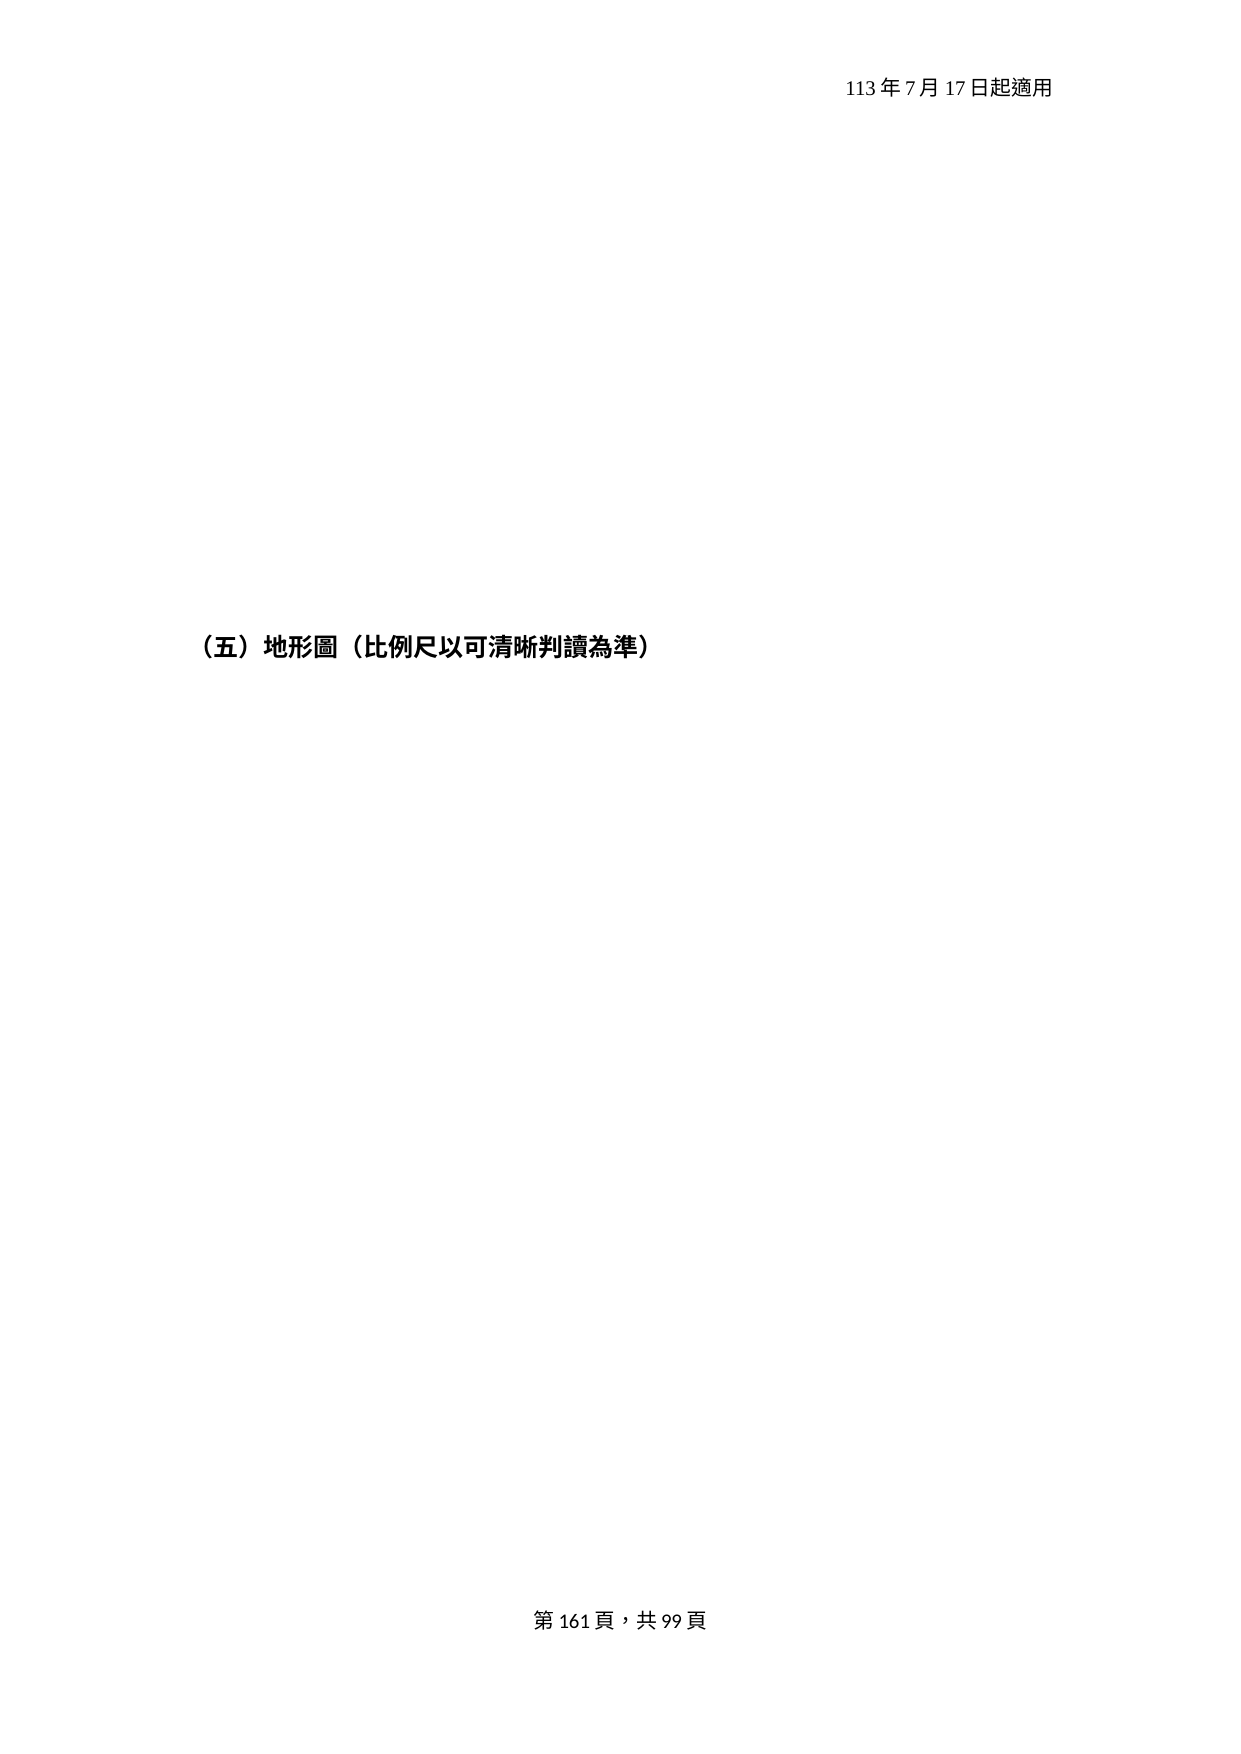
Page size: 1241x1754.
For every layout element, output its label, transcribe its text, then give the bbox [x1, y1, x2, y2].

text （五）地形圖（比例尺以可清晰判讀為準） [188, 627, 1052, 663]
